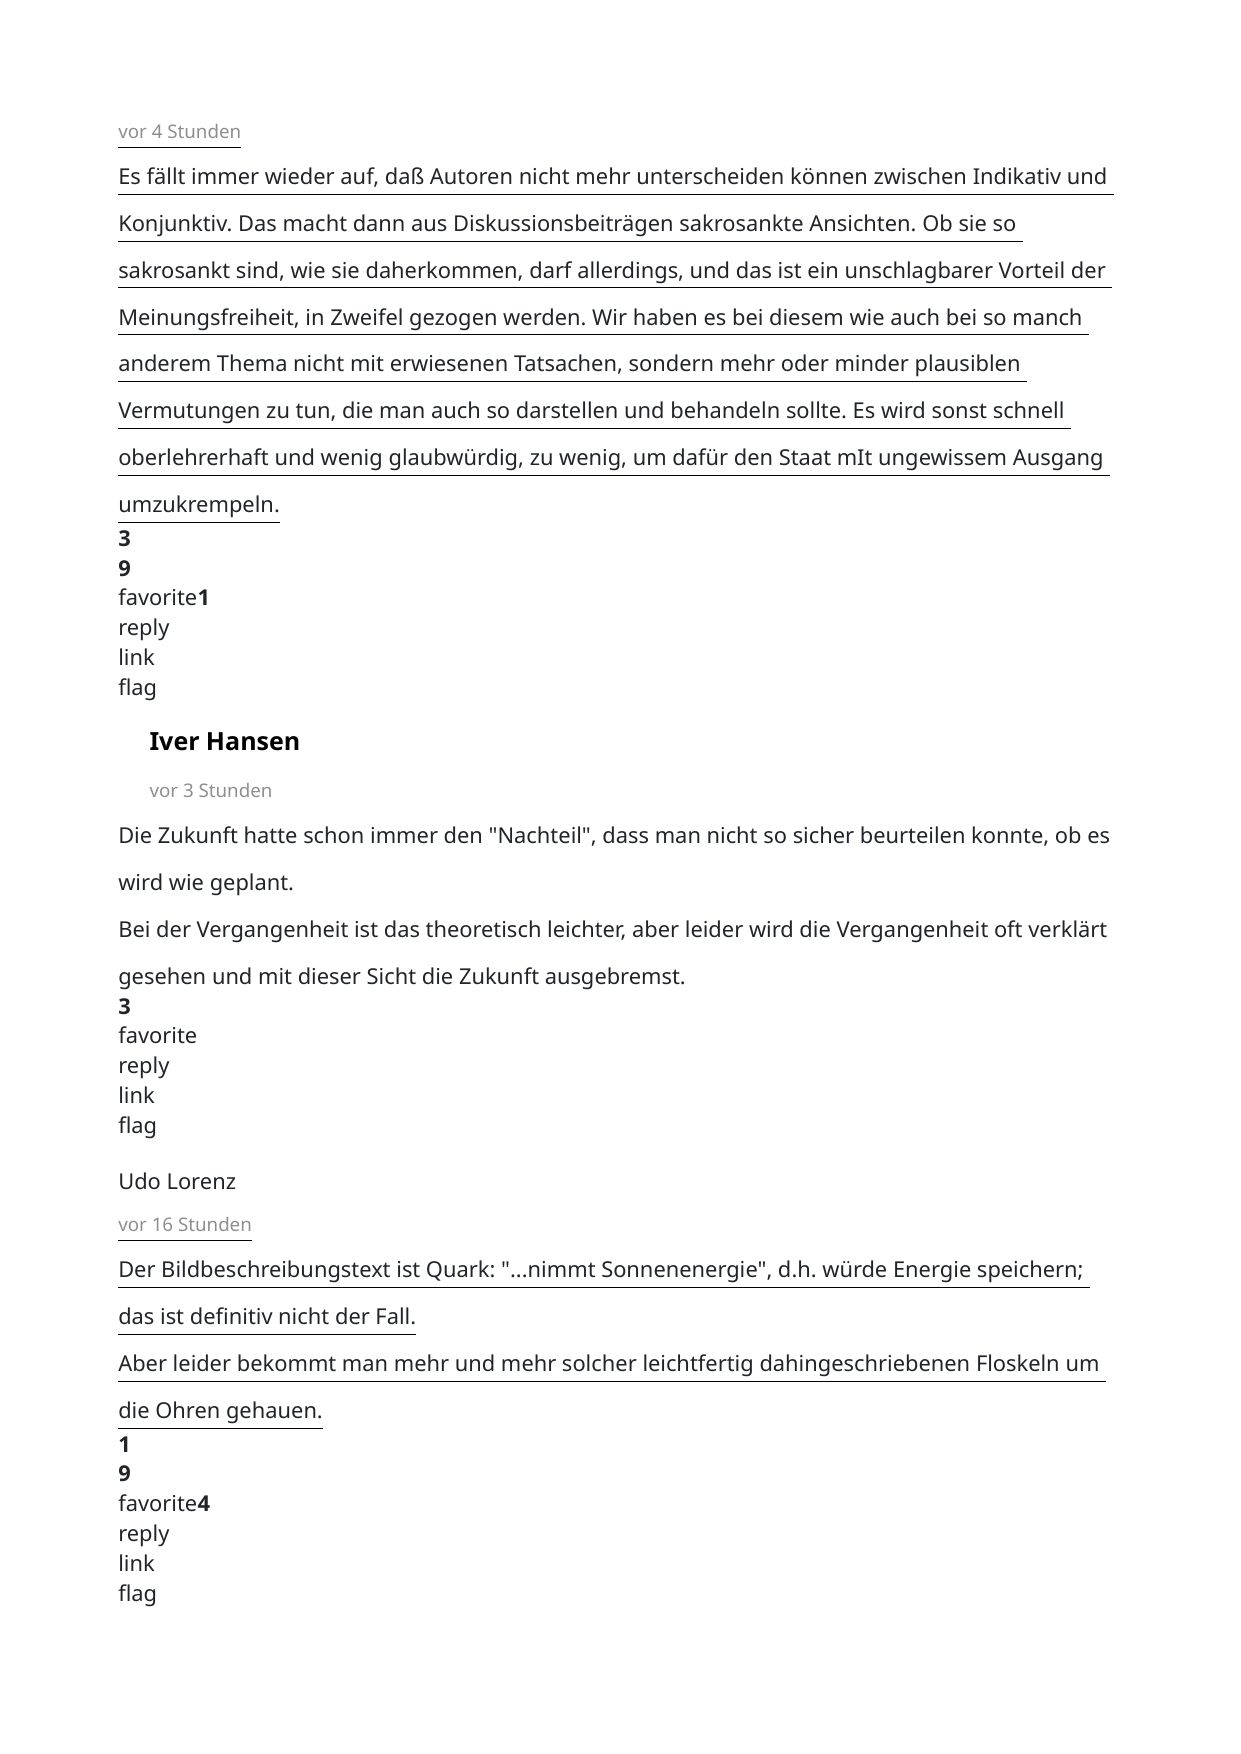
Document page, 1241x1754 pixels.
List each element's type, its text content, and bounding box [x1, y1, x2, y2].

text 9 [118, 553, 1122, 582]
text Iver Hansen [149, 717, 1114, 758]
text Die Zukunft hatte schon immer den "Nachteil", dass man nicht so sicher beurteilen konnte, ob es wird wie geplant. Bei der Vergangenheit ist das theoretisch leichter, aber leider wird die Vergangenheit oft verklärt gesehen und mit dieser Sicht die Zukunft ausgebremst. [118, 803, 1122, 991]
text Der Bildbeschreibungstext ist Quark: "...nimmt Sonnenenergie", d.h. würde Energie speichern; das ist definitiv nicht der Fall. Aber leider bekommt man mehr und mehr solcher leichtfertig dahingeschriebenen Floskeln um die Ohren gehauen. [118, 1241, 1122, 1429]
text Es fällt immer wieder auf, daß Autoren nicht mehr unterscheiden können zwischen Indikativ und Konjunktiv. Das macht dann aus Diskussionsbeiträgen sakrosankte Ansichten. Ob sie so sakrosankt sind, wie sie daherkommen, darf allerdings, und das ist ein unschlagbarer Vorteil der Meinungsfreiheit, in Zweifel gezogen werden. Wir haben es bei diesem wie auch bei so manch anderem Thema nicht mit erwiesenen Tatsachen, sondern mehr oder minder plausiblen Vermutungen zu tun, die man auch so darstellen und behandeln sollte. Es wird sonst schnell oberlehrerhaft und wenig glaubwürdig, zu wenig, um dafür den Staat mIt ungewissem Ausgang umzukrempeln. [118, 148, 1122, 523]
text vor 4 Stunden [118, 118, 1122, 148]
text link [118, 1548, 1122, 1578]
text flag [118, 672, 1122, 702]
text flag [118, 1110, 1122, 1139]
text 3 [118, 523, 1122, 553]
text reply [118, 612, 1122, 642]
text link [118, 1080, 1122, 1110]
text favorite1 [118, 582, 1122, 612]
text 1 [118, 1429, 1122, 1458]
text reply [118, 1050, 1122, 1080]
text Udo Lorenz [118, 1155, 1114, 1196]
text vor 16 Stunden [118, 1211, 1122, 1241]
text 3 [118, 991, 1122, 1020]
text flag [118, 1578, 1122, 1607]
text favorite [118, 1020, 1122, 1050]
text link [118, 642, 1122, 672]
text favorite4 [118, 1488, 1122, 1518]
text vor 3 Stunden [149, 773, 1122, 803]
text reply [118, 1518, 1122, 1548]
text 9 [118, 1458, 1122, 1488]
